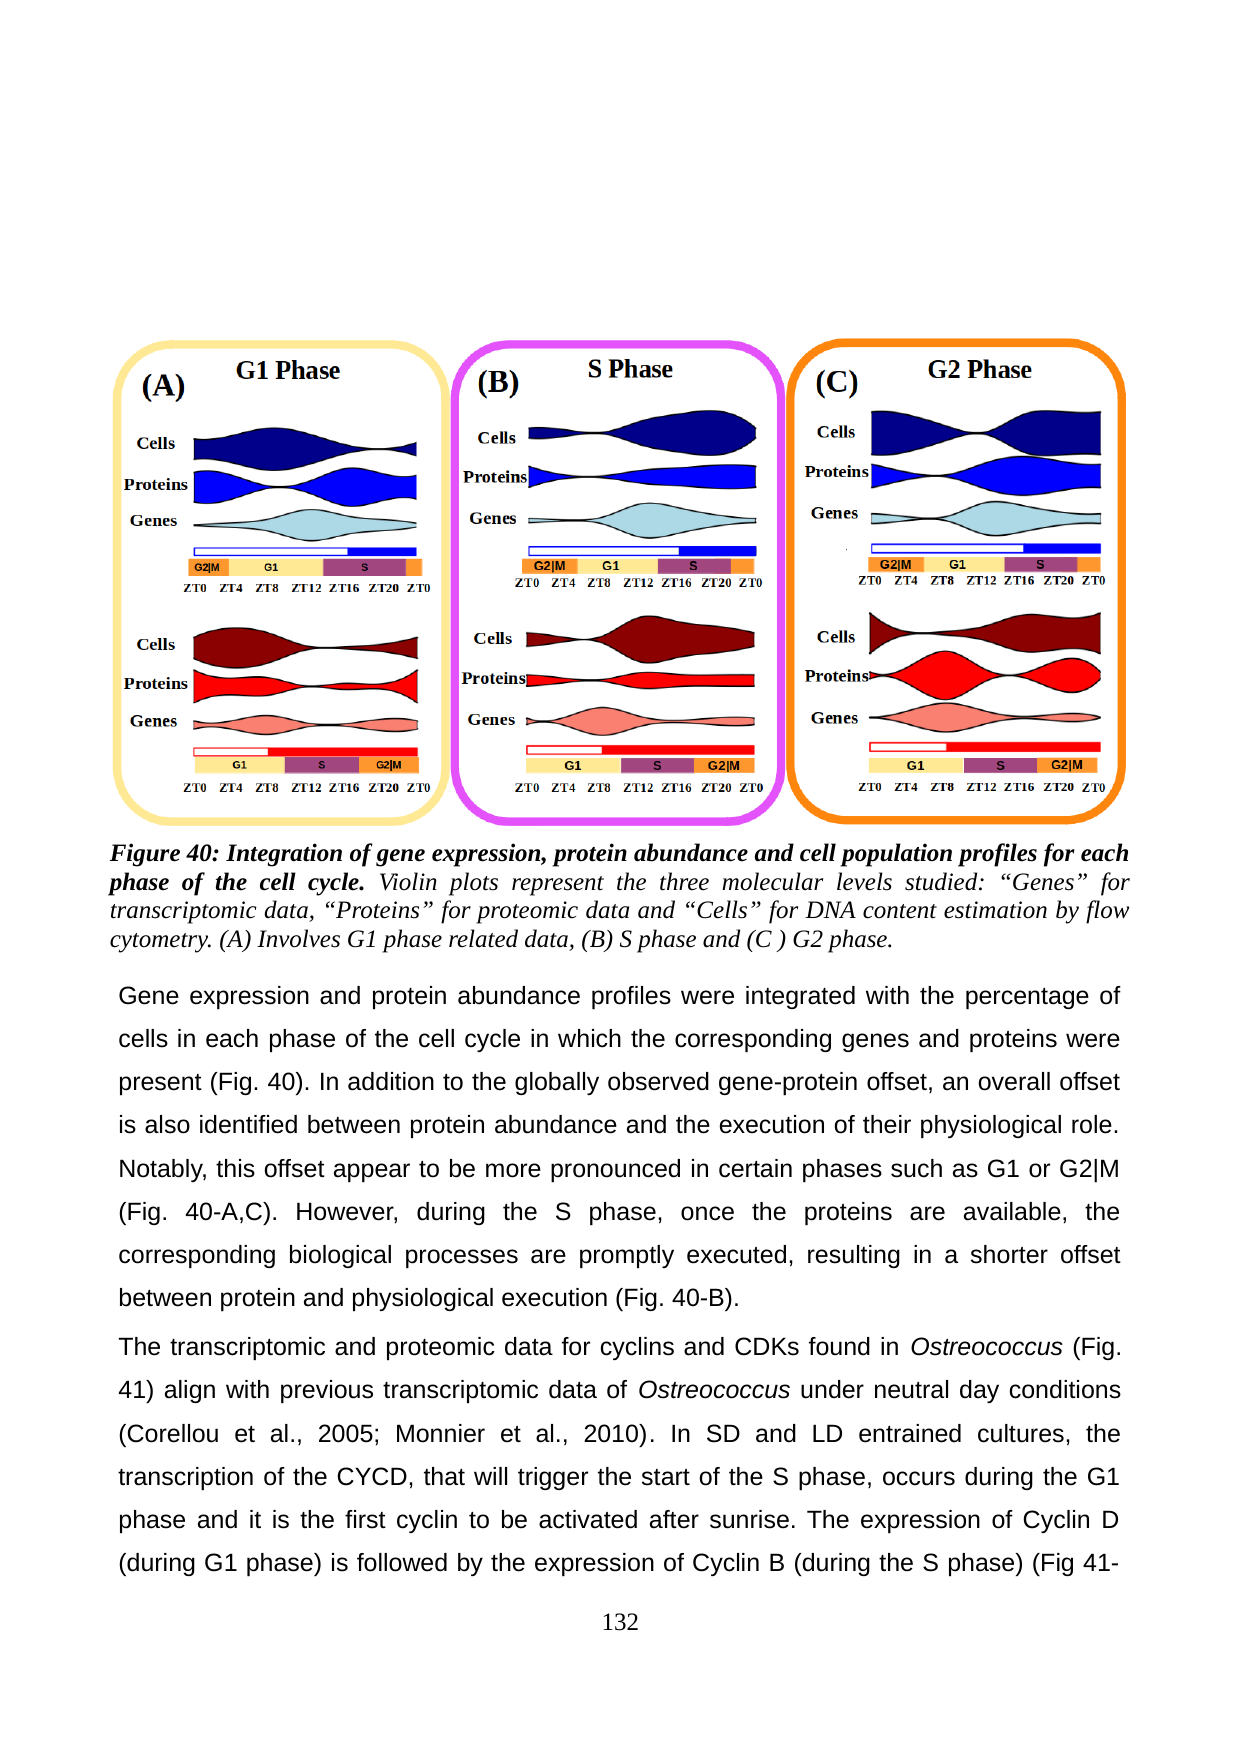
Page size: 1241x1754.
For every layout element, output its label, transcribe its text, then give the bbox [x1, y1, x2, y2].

text The transcriptomic and proteomic data for cyclins and CDKs found in Ostreococcus (Fig. 41) align with previous transcriptomic data of Ostreococcus under neutral day conditions (Corellou et al., 2005; Monnier et al., 2010)⁠. In SD and LD entrained cultures, the transcription of the CYCD, that will trigger the start of the S phase, occurs during the G1 phase and it is the first cyclin to be activated after sunrise. The expression of Cyclin D (during G1 phase) is followed by the expression of Cyclin B (during the S phase) (Fig 41- [118, 1332, 1122, 1577]
text Figure 40: Integration of gene expression, protein abundance and cell population profiles for each phase of the cell cycle. Violin plots represent the three molecular levels studied: “Genes” for transcriptomic data, “Proteins” for proteomic data and “Cells” for DNA content estimation by flow cytometry. (A) Involves G1 phase related data, (B) S phase and (C ) G2 phase. [109, 838, 1131, 953]
picture [109, 335, 1131, 838]
text Gene expression and protein abundance profiles were integrated with the percentage of cells in each phase of the cell cycle in which the corresponding genes and proteins were present (Fig. 40). In addition to the globally observed gene-protein offset, an overall offset is also identified between protein abundance and the execution of their physiological role. Notably, this offset appear to be more pronounced in certain phases such as G1 or G2|M (Fig. 40-A,C). However, during the S phase, once the proteins are available, the corresponding biological processes are promptly executed, resulting in a shorter offset between protein and physiological execution (Fig. 40-B). [109, 953, 1131, 1312]
